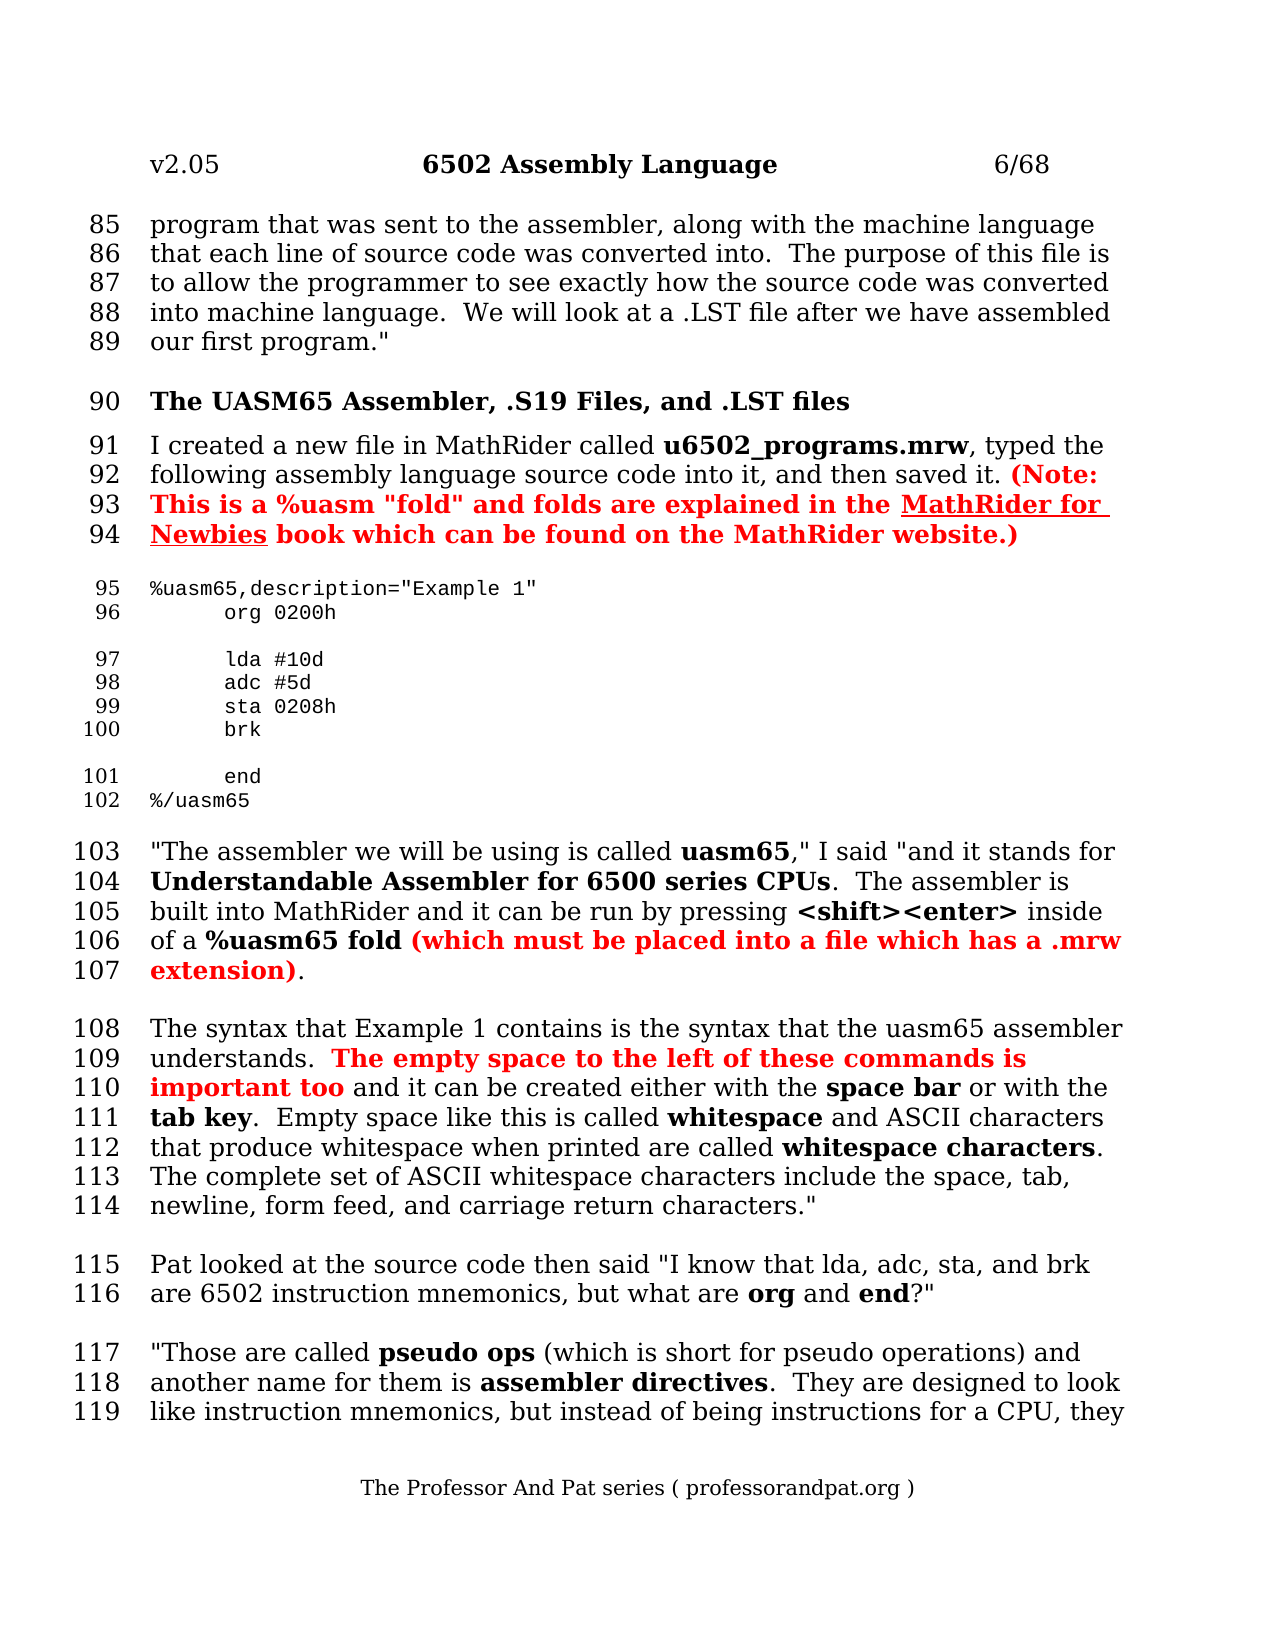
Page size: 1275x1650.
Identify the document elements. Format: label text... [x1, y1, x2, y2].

text end [150, 767, 1125, 790]
text lda #10d [150, 649, 1125, 672]
text Pat looked at the source code then said "I know that lda, adc, sta, and brk are 6502 instruction mnemonics, but what are org and end?" [150, 1250, 1125, 1309]
text org 0200h [150, 602, 1125, 625]
text %uasm65,description="Example 1" [150, 578, 1125, 602]
text brk [150, 719, 1125, 743]
text program that was sent to the assembler, along with the machine language that each line of source code was converted into. The purpose of this file is to allow the programmer to see exactly how the source code was converted into machine language. We will look at a .LST file after we have assembled our first program." [150, 210, 1125, 356]
subtitle The UASM65 Assembler, .S19 Files, and .LST files [150, 386, 1125, 416]
text I created a new file in MathRider called u6502_programs.mrw, typed the following assembly language source code into it, and then saved it. (Note: This is a %uasm "fold" and folds are explained in the MathRider for Newbies book which can be found on the MathRider website.) [150, 431, 1125, 549]
text "Those are called pseudo ops (which is short for pseudo operations) and another name for them is assembler directives. They are designed to look like instruction mnemonics, but instead of being instructions for a CPU, they [150, 1338, 1125, 1426]
text adc #5d [150, 672, 1125, 696]
text "The assembler we will be using is called uasm65," I said "and it stands for Understandable Assembler for 6500 series CPUs. The assembler is built into MathRider and it can be run by pressing <shift><enter> inside of a %uasm65 fold (which must be placed into a file which has a .mrw extension). [150, 837, 1125, 985]
text The syntax that Example 1 contains is the syntax that the uasm65 assembler understands. The empty space to the left of these commands is important too and it can be created either with the space bar or with the tab key. Empty space like this is called whitespace and ASCII characters that produce whitespace when printed are called whitespace characters. The complete set of ASCII whitespace characters include the space, tab, newline, form feed, and carriage return characters." [150, 1014, 1125, 1221]
text %/uasm65 [150, 790, 1125, 814]
text sta 0208h [150, 696, 1125, 719]
